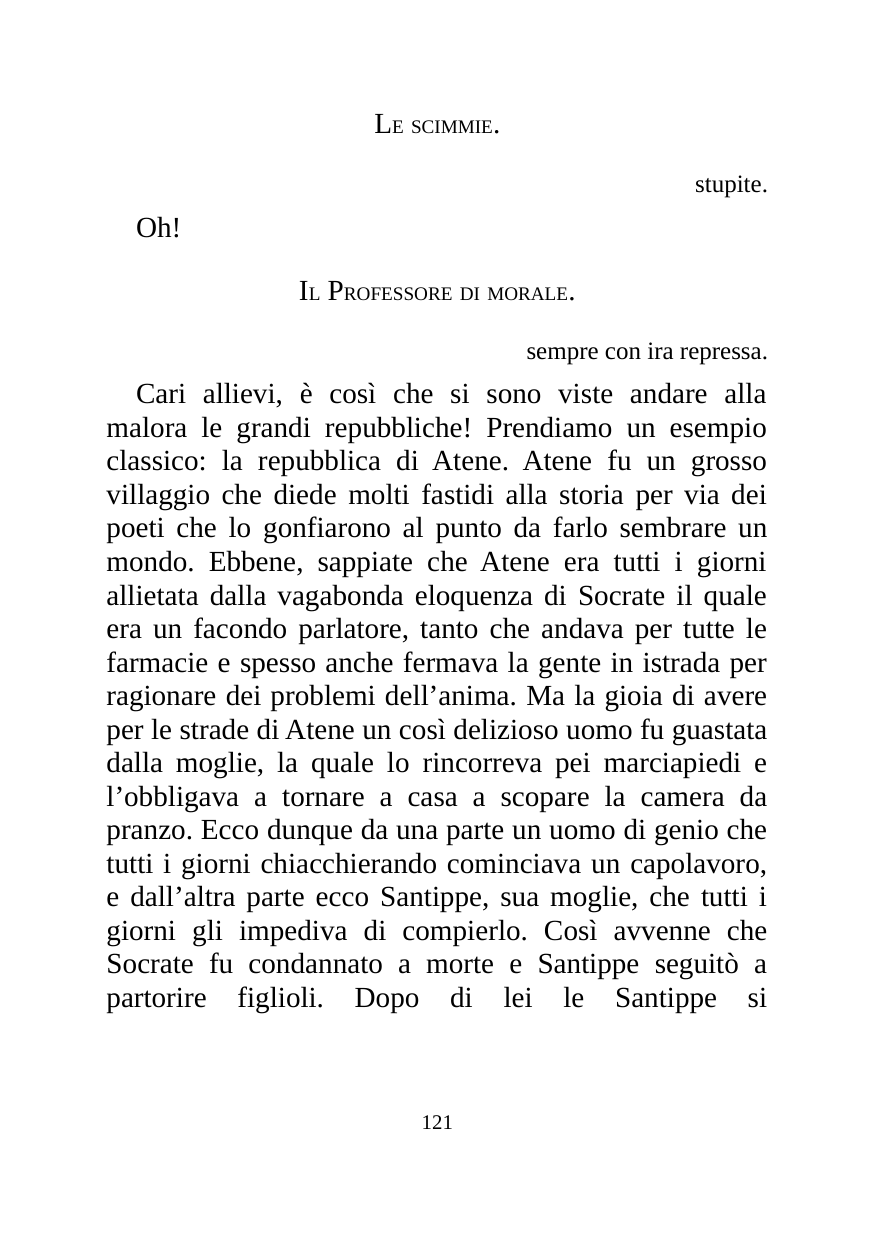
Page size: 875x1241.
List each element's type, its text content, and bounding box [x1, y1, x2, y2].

text Oh! [106, 210, 768, 243]
text sempre con ira repressa. [431, 336, 768, 364]
text stupite. [431, 169, 768, 198]
text Cari allievi, è così che si sono viste andare alla malora le grandi repubbliche! Prendiamo un esempio classico: la repubblica di Atene. Atene fu un grosso villaggio che diede molti fastidi alla storia per via dei poeti che lo gonfiarono al punto da farlo sembrare un mondo. Ebbene, sappiate che Atene era tutti i giorni allietata dalla vagabonda eloquenza di Socrate il quale era un facondo parlatore, tanto che andava per tutte le farmacie e spesso anche fermava la gente in istrada per ragionare dei problemi dell’anima. Ma la gioia di avere per le strade di Atene un così delizioso uomo fu guastata dalla moglie, la quale lo rincorreva pei marciapiedi e l’obbligava a tornare a casa a scopare la camera da pranzo. Ecco dunque da una parte un uomo di genio che tutti i giorni chiacchierando cominciava un capolavoro, e dall’altra parte ecco Santippe, sua moglie, che tutti i giorni gli impediva di compierlo. Così avvenne che Socrate fu condannato a morte e Santippe seguitò a partorire figlioli. Dopo di lei le Santippe si [106, 376, 768, 1014]
text Il Professore di morale. [106, 273, 768, 306]
text Le scimmie. [106, 106, 768, 140]
